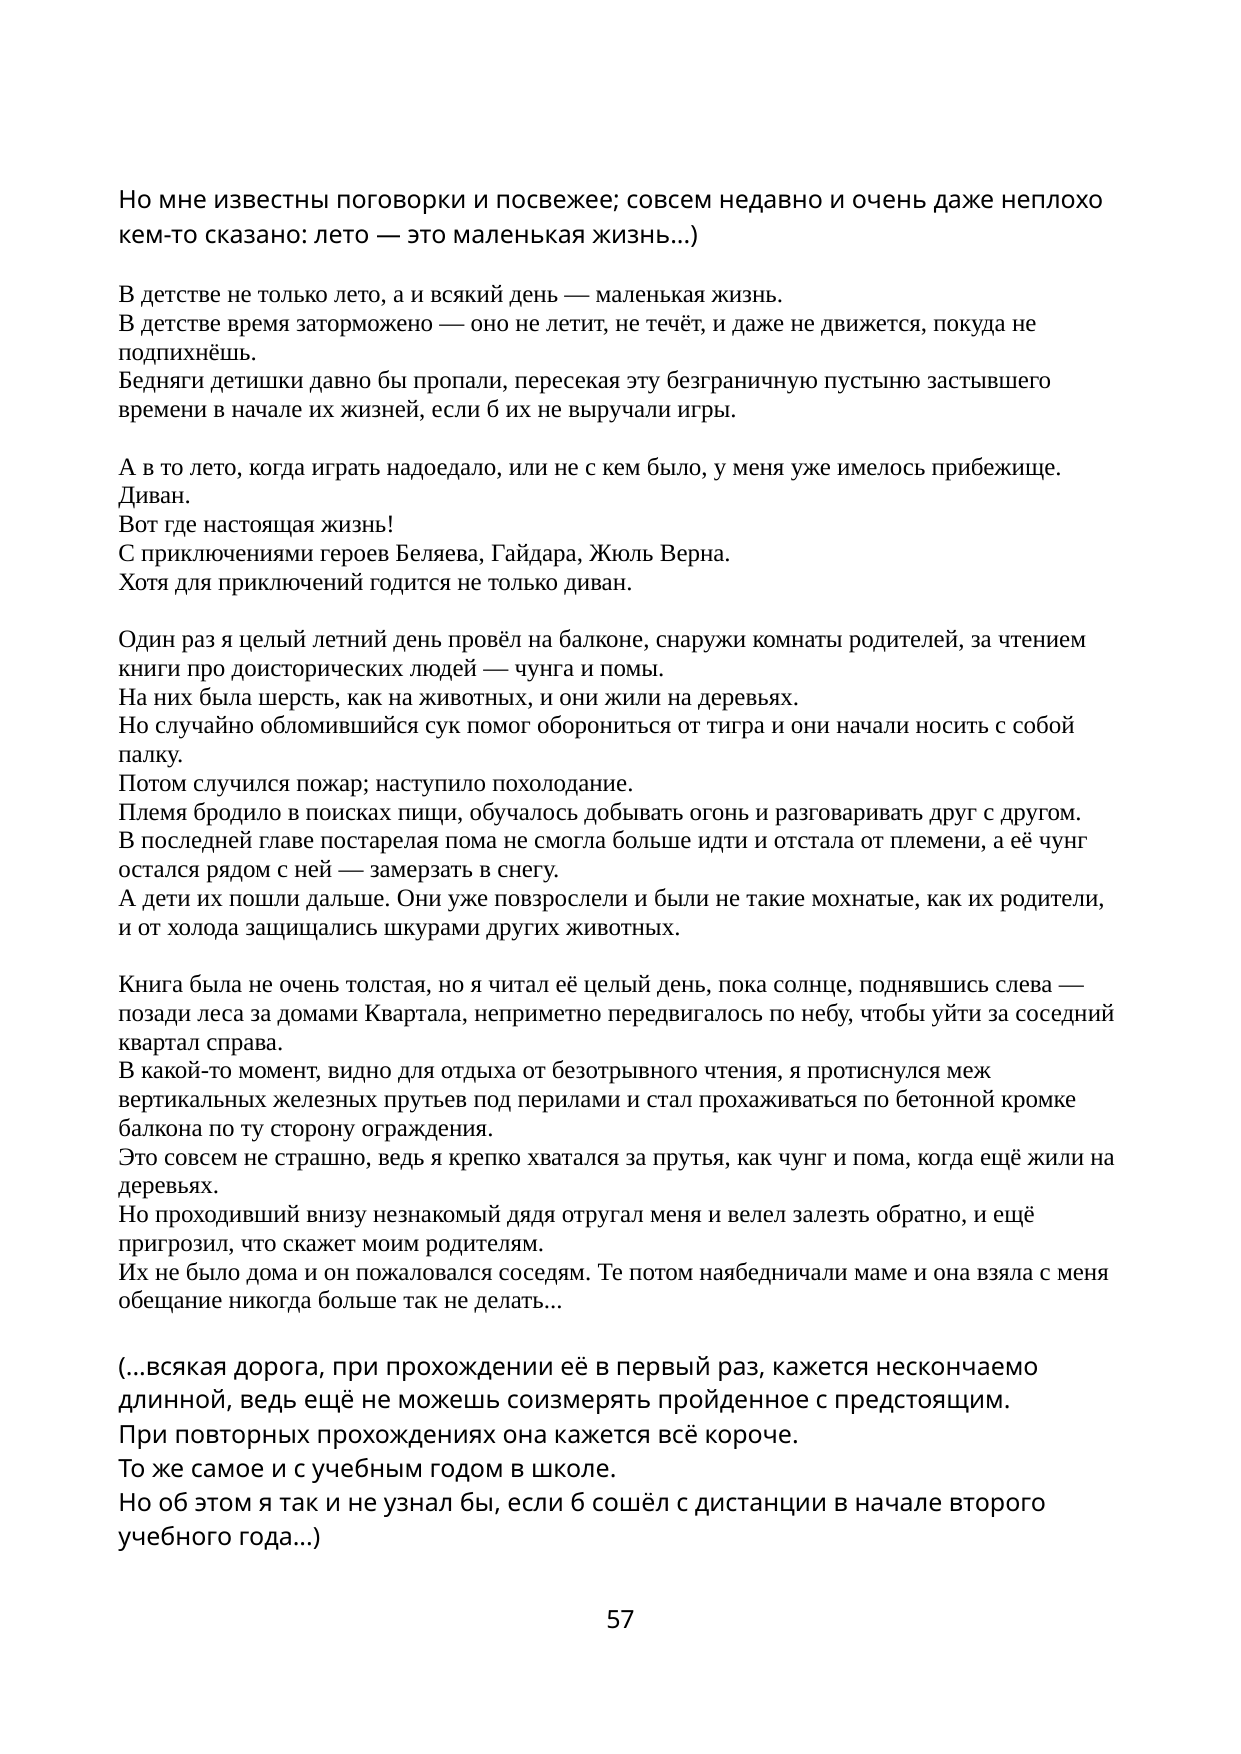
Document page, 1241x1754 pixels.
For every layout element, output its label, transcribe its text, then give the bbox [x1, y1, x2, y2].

text (...всякая дорога, при прохождении её в первый раз, кажется нескончаемо длинной, ведь ещё не можешь соизмерять пройденное с предстоящим. [118, 1348, 1122, 1416]
text С приключениями героев Беляева, Гайдара, Жюль Верна. [118, 538, 1122, 567]
text Бедняги детишки давно бы пропали, пересекая эту безграничную пустыню застывшего времени в начале их жизней, если б их не выручали игры. [118, 365, 1122, 423]
text Но проходивший внизу незнакомый дядя отругал меня и велел залезть обратно, и ещё пригрозил, что скажет моим родителям. [118, 1199, 1122, 1257]
text Потом случился пожар; наступило похолодание. [118, 768, 1122, 797]
text Вот где настоящая жизнь! [118, 509, 1122, 538]
text При повторных прохождениях она кажется всё короче. [118, 1416, 1122, 1450]
text Племя бродило в поисках пищи, обучалось добывать огонь и разговаривать друг с другом. [118, 797, 1122, 825]
text Книга была не очень толстая, но я читал её целый день, пока солнце, поднявшись слева — позади леса за домами Квартала, неприметно передвигалось по небу, чтобы уйти за соседний квартал справа. [118, 969, 1122, 1055]
text То же самое и с учебным годом в школе. [118, 1450, 1122, 1484]
text А дети их пошли дальше. Они уже повзрослели и были не такие мохнатые, как их родители, и от холода защищались шкурами других животных. [118, 883, 1122, 940]
text Диван. [118, 480, 1122, 509]
text В какой-то момент, видно для отдыха от безотрывного чтения, я протиснулся меж вертикальных железных прутьев под перилами и стал прохаживаться по бетонной кромке балкона по ту сторону ограждения. [118, 1055, 1122, 1142]
text Один раз я целый летний день провёл на балконе, снаружи комнаты родителей, за чтением книги про доисторических людей — чунга и помы. [118, 624, 1122, 682]
text В детстве время заторможено — оно не летит, не течёт, и даже не движется, покуда не подпихнёшь. [118, 308, 1122, 365]
text В детстве не только лето, а и всякий день — маленькая жизнь. [118, 279, 1122, 308]
text Но мне известны поговорки и посвежее; совсем недавно и очень даже неплохо кем-то сказано: лето — это маленькая жизнь...) [118, 182, 1122, 250]
text Но об этом я так и не узнал бы, если б сошёл с дистанции в начале второго учебного года...) [118, 1484, 1122, 1552]
text Это совсем не страшно, ведь я крепко хватался за прутья, как чунг и пома, когда ещё жили на деревьях. [118, 1142, 1122, 1199]
text В последней главе постарелая пома не смогла больше идти и отстала от племени, а её чунг остался рядом с ней — замерзать в снегу. [118, 825, 1122, 883]
text На них была шерсть, как на животных, и они жили на деревьях. [118, 682, 1122, 710]
text Но случайно обломившийся сук помог оборониться от тигра и они начали носить с собой палку. [118, 710, 1122, 768]
text Хотя для приключений годится не только диван. [118, 567, 1122, 595]
text Их не было дома и он пожаловался соседям. Те потом наябедничали маме и она взяла с меня обещание никогда больше так не делать... [118, 1257, 1122, 1314]
text А в то лето, когда играть надоедало, или не с кем было, у меня уже имелось прибежище. [118, 452, 1122, 480]
